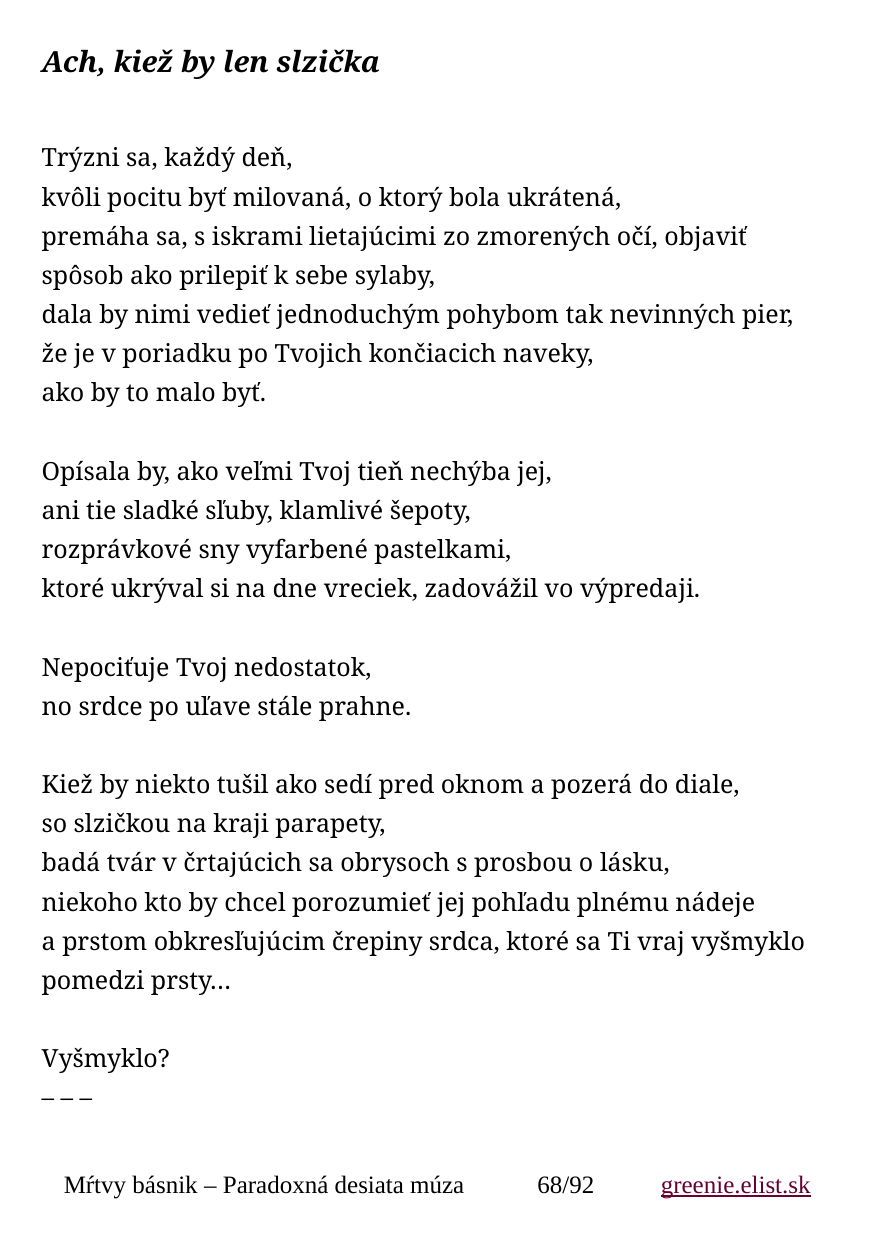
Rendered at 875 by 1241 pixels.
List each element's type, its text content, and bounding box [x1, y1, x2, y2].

text dala by nimi vedieť jednoduchým pohybom tak nevinných pier, [41, 297, 833, 331]
text so slzičkou na kraji parapety, [41, 806, 833, 840]
text ako by to malo byť. [41, 375, 833, 409]
text badá tvár v črtajúcich sa obrysoch s prosbou o lásku, [41, 845, 833, 879]
text Nepociťuje Tvoj nedostatok, [41, 649, 833, 683]
text niekoho kto by chcel porozumieť jej pohľadu plnému nádeje [41, 884, 833, 918]
text – – – [41, 1080, 833, 1114]
text Trýzni sa, každý deň, [41, 140, 833, 174]
text že je v poriadku po Tvojich končiacich naveky, [41, 336, 833, 370]
text rozprávkové sny vyfarbené pastelkami, [41, 532, 833, 566]
text premáha sa, s iskrami lietajúcimi zo zmorených očí, objaviť spôsob ako prilepiť k sebe sylaby, [41, 218, 833, 292]
subtitle Ach, kiež by len slzička [41, 41, 833, 81]
text Vyšmyklo? [41, 1041, 833, 1075]
text ktoré ukrýval si na dne vreciek, zadovážil vo výpredaji. [41, 571, 833, 605]
text Kiež by niekto tušil ako sedí pred oknom a pozerá do diale, [41, 767, 833, 801]
text a prstom obkresľujúcim črepiny srdca, ktoré sa Ti vraj vyšmyklo pomedzi prsty… [41, 923, 833, 997]
text no srdce po uľave stále prahne. [41, 688, 833, 722]
text Opísala by, ako veľmi Tvoj tieň nechýba jej, [41, 453, 833, 487]
text kvôli pocitu byť milovaná, o ktorý bola ukrátená, [41, 179, 833, 213]
text ani tie sladké sľuby, klamlivé šepoty, [41, 492, 833, 527]
